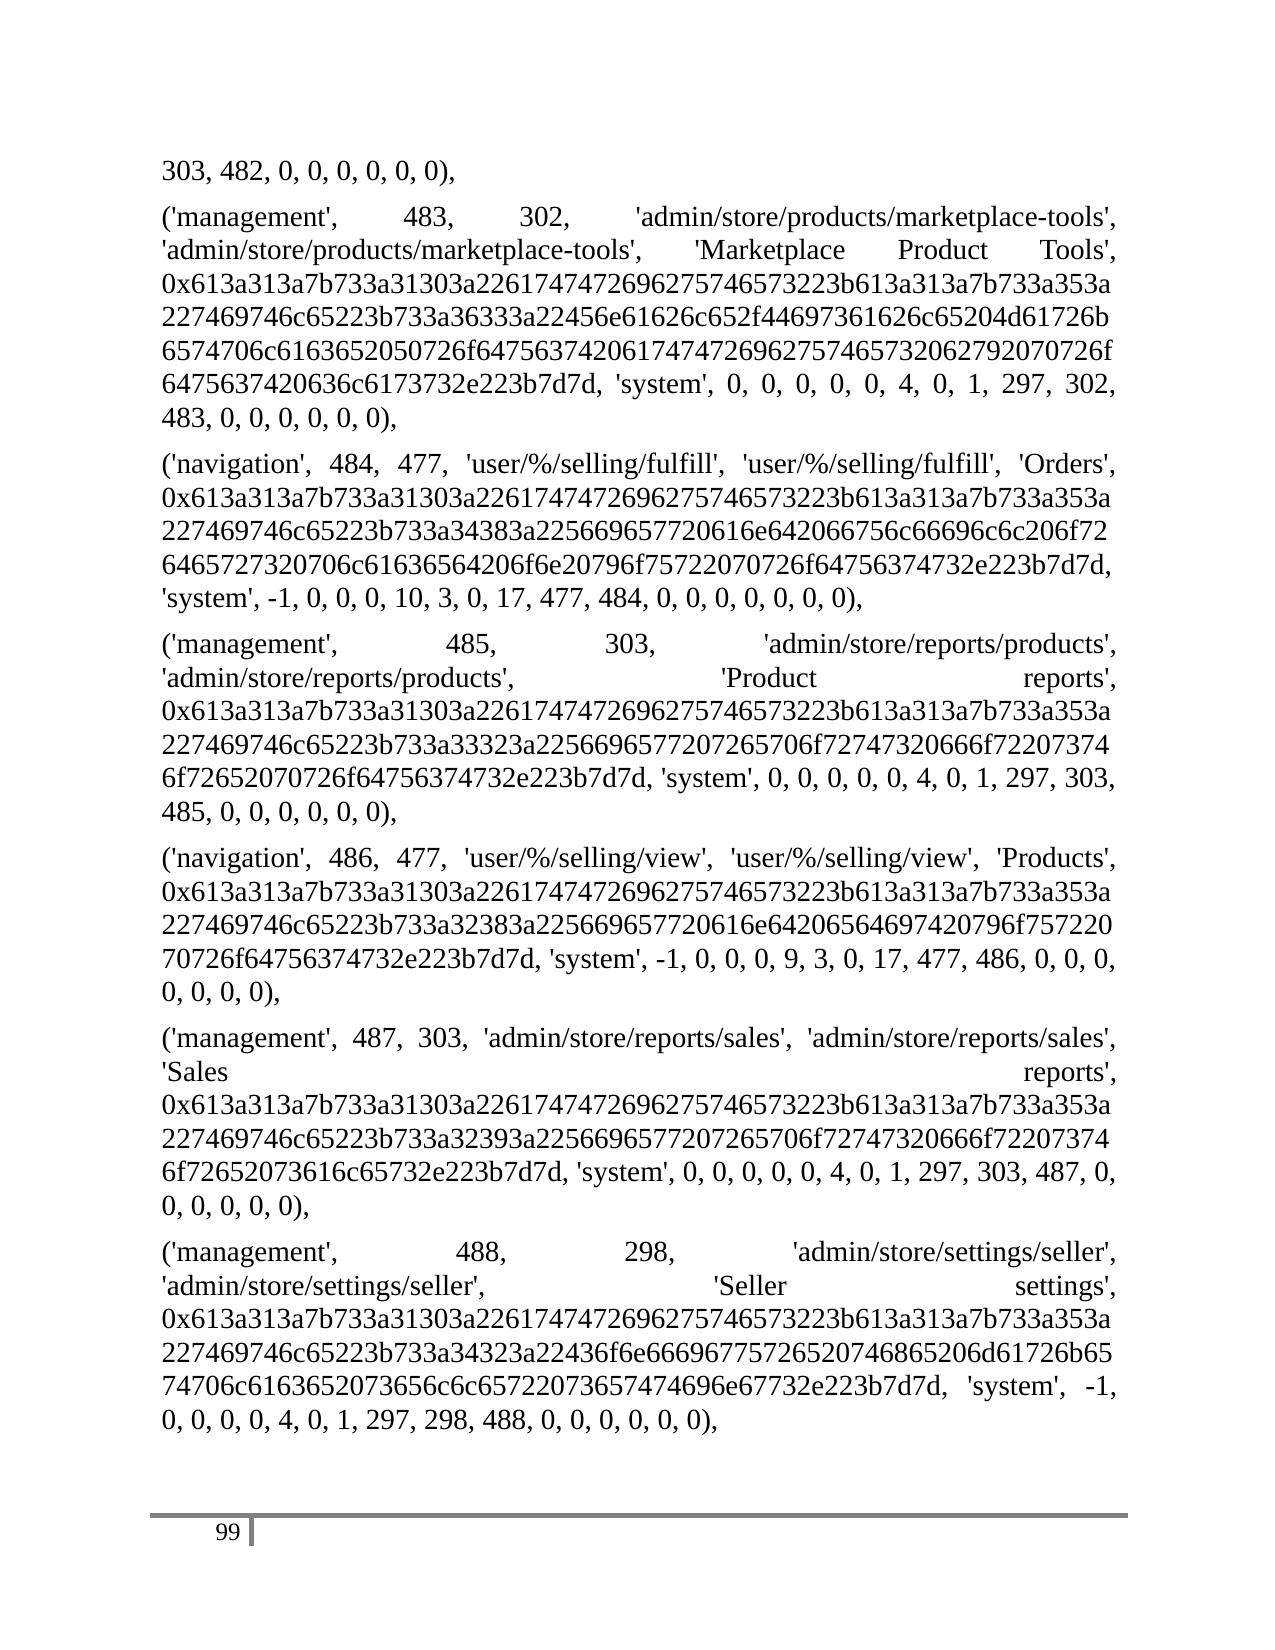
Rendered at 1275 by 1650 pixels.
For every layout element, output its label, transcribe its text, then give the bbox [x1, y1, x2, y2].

text 303, 482, 0, 0, 0, 0, 0, 0), [161, 153, 1117, 186]
text ('management', 483, 302, 'admin/store/products/marketplace-tools', 'admin/store/products/marketplace-tools', 'Marketplace Product Tools', 0x613a313a7b733a31303a2261747472696275746573223b613a313a7b733a353a227469746c65223b733a36333a22456e61626c652f44697361626c65204d61726b6574706c6163652050726f6475637420617474726962757465732062792070726f6475637420636c6173732e223b7d7d, 'system', 0, 0, 0, 0, 0, 4, 0, 1, 297, 302, 483, 0, 0, 0, 0, 0, 0), [161, 199, 1117, 434]
text ('navigation', 486, 477, 'user/%/selling/view', 'user/%/selling/view', 'Products', 0x613a313a7b733a31303a2261747472696275746573223b613a313a7b733a353a227469746c65223b733a32383a225669657720616e64206564697420796f75722070726f64756374732e223b7d7d, 'system', -1, 0, 0, 0, 9, 3, 0, 17, 477, 486, 0, 0, 0, 0, 0, 0, 0), [161, 840, 1117, 1008]
text ('management', 485, 303, 'admin/store/reports/products', 'admin/store/reports/products', 'Product reports', 0x613a313a7b733a31303a2261747472696275746573223b613a313a7b733a353a227469746c65223b733a33323a2256696577207265706f72747320666f722073746f72652070726f64756374732e223b7d7d, 'system', 0, 0, 0, 0, 0, 4, 0, 1, 297, 303, 485, 0, 0, 0, 0, 0, 0), [161, 626, 1117, 828]
text ('management', 487, 303, 'admin/store/reports/sales', 'admin/store/reports/sales', 'Sales reports', 0x613a313a7b733a31303a2261747472696275746573223b613a313a7b733a353a227469746c65223b733a32393a2256696577207265706f72747320666f722073746f72652073616c65732e223b7d7d, 'system', 0, 0, 0, 0, 0, 4, 0, 1, 297, 303, 487, 0, 0, 0, 0, 0, 0), [161, 1020, 1117, 1222]
text ('navigation', 484, 477, 'user/%/selling/fulfill', 'user/%/selling/fulfill', 'Orders', 0x613a313a7b733a31303a2261747472696275746573223b613a313a7b733a353a227469746c65223b733a34383a225669657720616e642066756c66696c6c206f726465727320706c61636564206f6e20796f75722070726f64756374732e223b7d7d, 'system', -1, 0, 0, 0, 10, 3, 0, 17, 477, 484, 0, 0, 0, 0, 0, 0, 0), [161, 446, 1117, 614]
text ('management', 488, 298, 'admin/store/settings/seller', 'admin/store/settings/seller', 'Seller settings', 0x613a313a7b733a31303a2261747472696275746573223b613a313a7b733a353a227469746c65223b733a34323a22436f6e66696775726520746865206d61726b6574706c6163652073656c6c65722073657474696e67732e223b7d7d, 'system', -1, 0, 0, 0, 0, 4, 0, 1, 297, 298, 488, 0, 0, 0, 0, 0, 0), [161, 1234, 1117, 1435]
